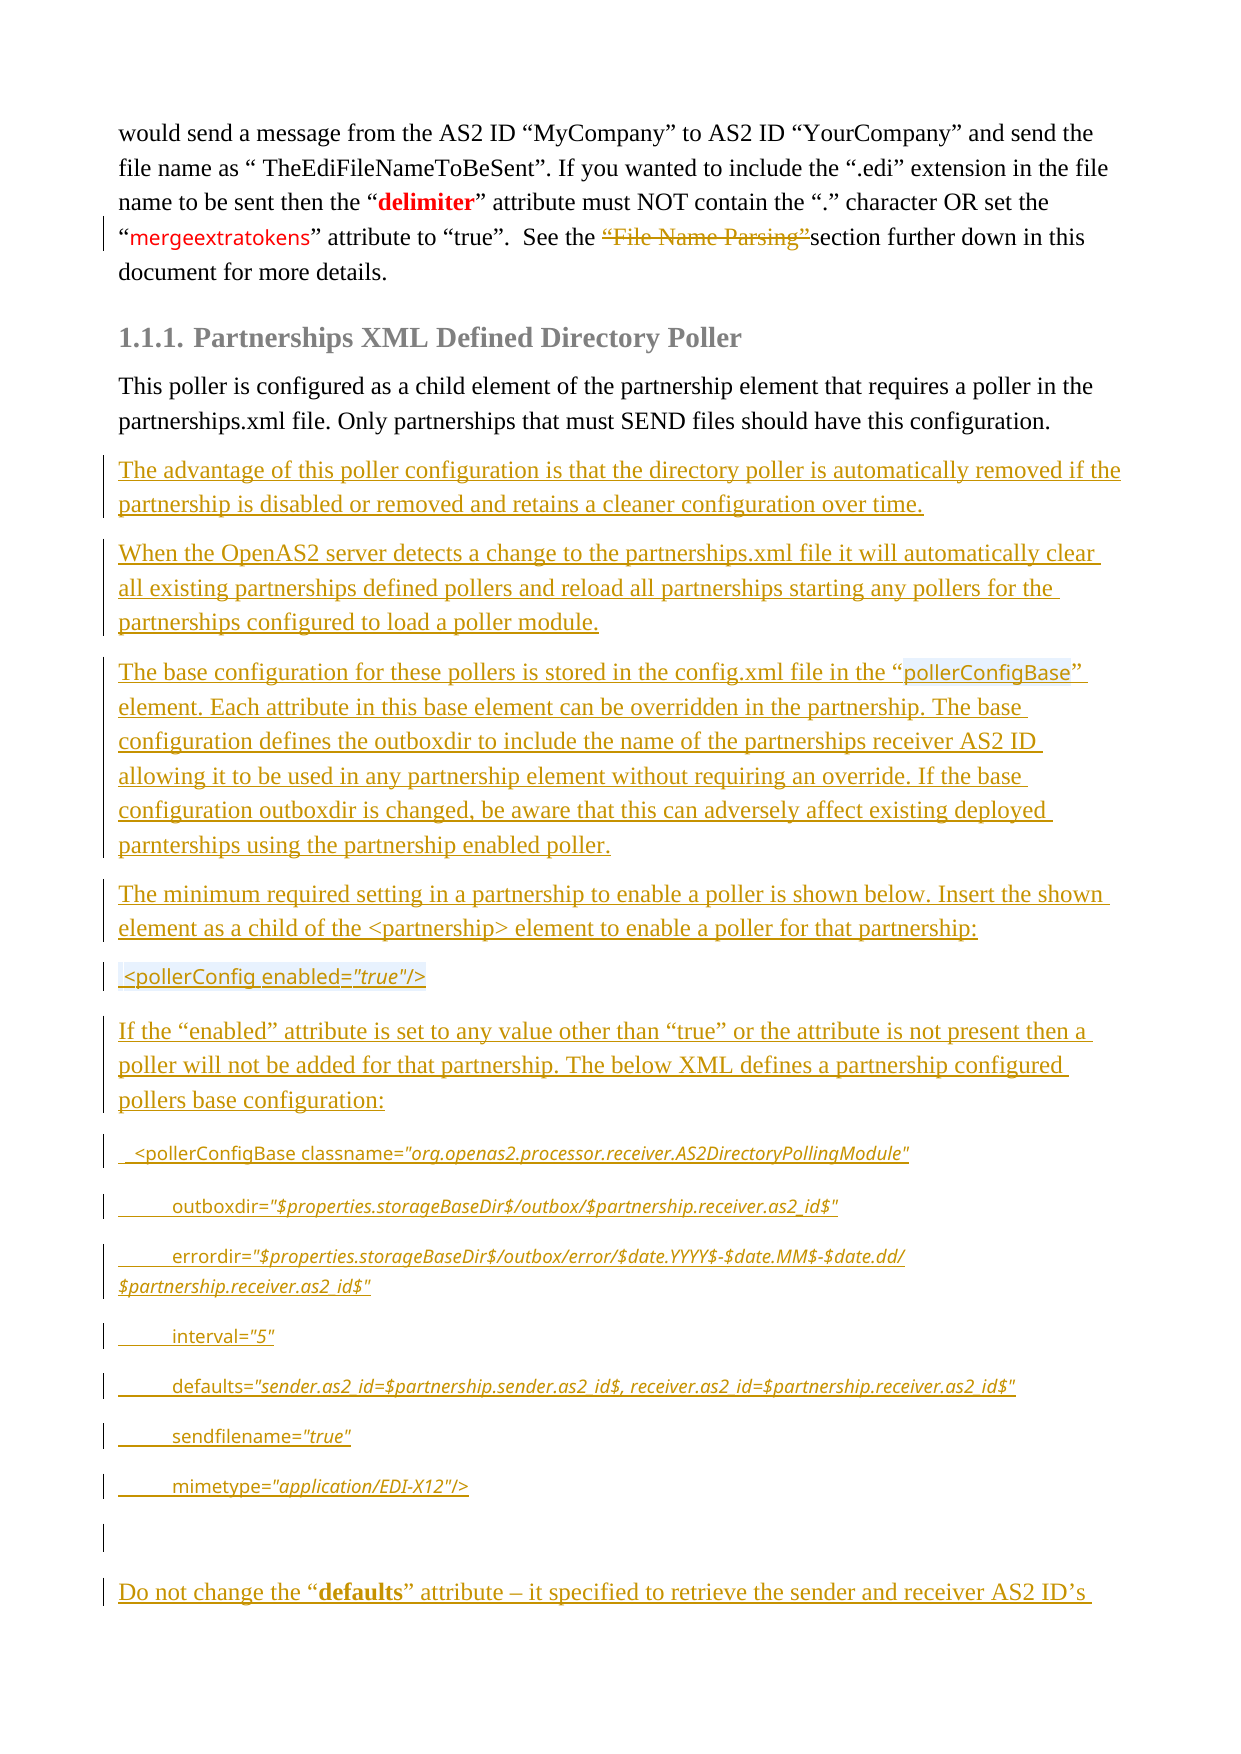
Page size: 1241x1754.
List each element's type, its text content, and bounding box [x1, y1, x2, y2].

text <pollerConfigBase classname="org.openas2.processor.receiver.AS2DirectoryPollingModule" [118, 1134, 1122, 1168]
text Do not change the “defaults” attribute – it specified to retrieve the sender and receiver AS2 ID’s [118, 1577, 1122, 1606]
text <pollerConfig enabled="true"/> [118, 962, 1122, 991]
text When the OpenAS2 server detects a change to the partnerships.xml file it will automatically clear all existing partnerships defined pollers and reload all partnerships starting any pollers for the partnerships configured to load a poller module. [118, 538, 1122, 636]
text The base configuration for these pollers is stored in the config.xml file in the “pollerConfigBase” element. Each attribute in this base element can be overridden in the partnership. The base configuration defines the outboxdir to include the name of the partnerships receiver AS2 ID allowing it to be used in any partnership element without requiring an override. If the base configuration outboxdir is changed, be aware that this can adversely affect existing deployed parnterships using the partnership enabled poller. [118, 657, 1122, 858]
text defaults="sender.as2_id=$partnership.sender.as2_id$, receiver.as2_id=$partnership.receiver.as2_id$" [118, 1373, 1122, 1399]
text The advantage of this poller configuration is that the directory poller is automatically removed if the partnership is disabled or removed and retains a cleaner configuration over time. [118, 455, 1122, 518]
text The minimum required setting in a partnership to enable a poller is shown below. Insert the shown element as a child of the <partnership> element to enable a poller for that partnership: [118, 879, 1122, 942]
text outboxdir="$properties.storageBaseDir$/outbox/$partnership.receiver.as2_id$" [118, 1194, 1122, 1219]
text mimetype="application/EDI-X12"/> [118, 1473, 1122, 1499]
text interval="5" [118, 1323, 1122, 1349]
text If the “enabled” attribute is set to any value other than “true” or the attribute is not present then a poller will not be added for that partnership. The below XML defines a partnership configured pollers base configuration: [118, 1016, 1122, 1113]
text would send a message from the AS2 ID “MyCompany” to AS2 ID “YourCompany” and send the file name as “ TheEdiFileNameToBeSent”. If you wanted to include the “.edi” extension in the file name to be sent then the “delimiter” attribute must NOT contain the “.” character OR set the “mergeextratokens” attribute to “true”. See the section further down in this document for more details. [118, 118, 1122, 286]
text This poller is configured as a child element of the partnership element that requires a poller in the partnerships.xml file. Only partnerships that must SEND files should have this configuration. [118, 371, 1122, 435]
text sendfilename="true" [118, 1423, 1122, 1449]
list Partnerships XML Defined Directory Poller [118, 320, 1122, 354]
text errordir="$properties.storageBaseDir$/outbox/error/$date.YYYY$-$date.MM$-$date.dd/$partnership.receiver.as2_id$" [118, 1244, 1122, 1299]
